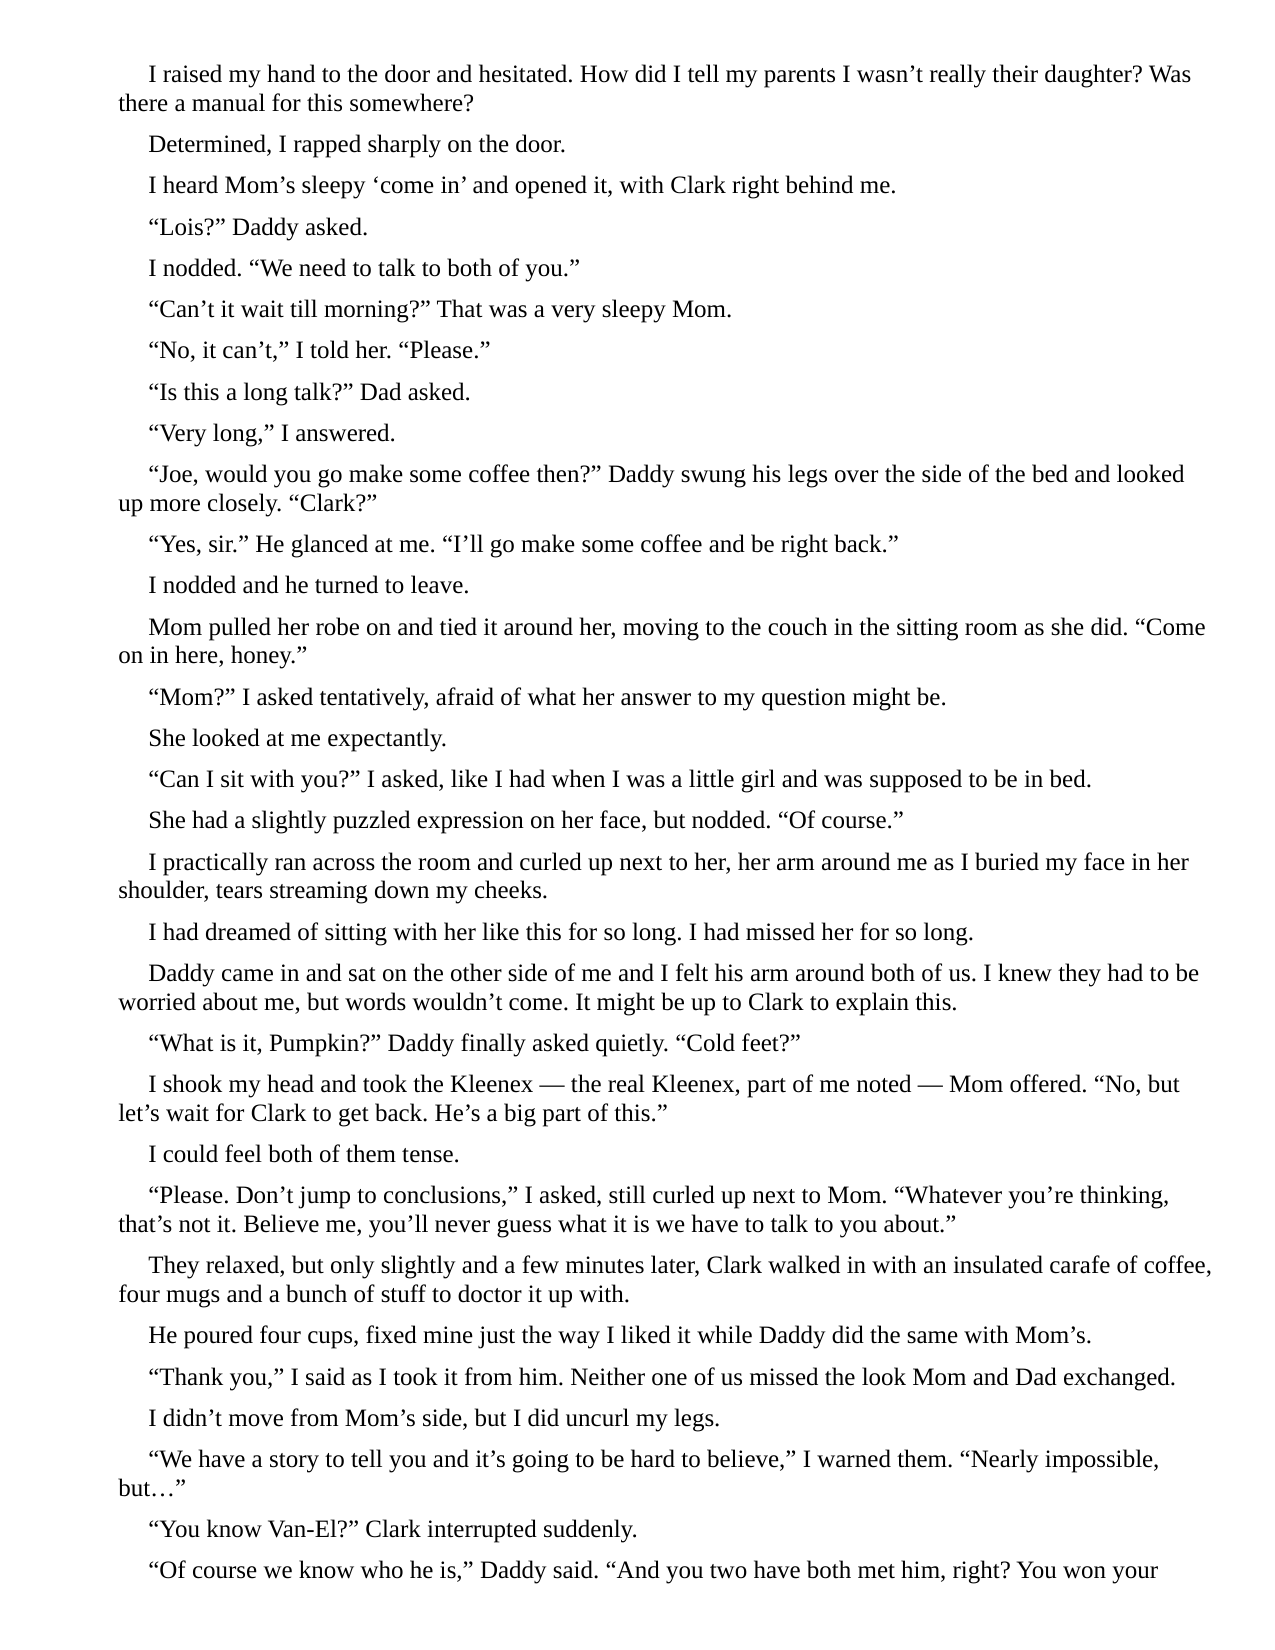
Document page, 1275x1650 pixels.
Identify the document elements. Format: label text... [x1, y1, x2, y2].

text “Is this a long talk?” Dad asked. [118, 377, 1216, 405]
text I nodded. “We need to talk to both of you.” [118, 253, 1216, 282]
text They relaxed, but only slightly and a few minutes later, Clark walked in with an insulated carafe of coffee, four mugs and a bunch of stuff to doctor it up with. [118, 1250, 1216, 1308]
text She looked at me expectantly. [118, 723, 1216, 752]
text “Lois?” Daddy asked. [118, 212, 1216, 240]
text I didn’t move from Mom’s side, but I did uncurl my legs. [118, 1403, 1216, 1432]
text I nodded and he turned to leave. [118, 570, 1216, 599]
text He poured four cups, fixed mine just the way I liked it while Daddy did the same with Mom’s. [118, 1320, 1216, 1349]
text She had a slightly puzzled expression on her face, but nodded. “Of course.” [118, 805, 1216, 834]
text “What is it, Pumpkin?” Daddy finally asked quietly. “Cold feet?” [118, 1028, 1216, 1057]
text “No, it can’t,” I told her. “Please.” [118, 335, 1216, 364]
text “Mom?” I asked tentatively, afraid of what her answer to my question might be. [118, 682, 1216, 710]
text “Yes, sir.” He glanced at me. “I’ll go make some coffee and be right back.” [118, 529, 1216, 558]
text “Very long,” I answered. [118, 418, 1216, 447]
text I raised my hand to the door and hesitated. How did I tell my parents I wasn’t really their daughter? Was there a manual for this somewhere? [118, 59, 1216, 117]
text I had dreamed of sitting with her like this for so long. I had missed her for so long. [118, 917, 1216, 945]
text “You know Van-El?” Clark interrupted suddenly. [118, 1514, 1216, 1543]
text Mom pulled her robe on and tied it around her, moving to the couch in the sitting room as she did. “Come on in here, honey.” [118, 612, 1216, 669]
text Daddy came in and sat on the other side of me and I felt his arm around both of us. I knew they had to be worried about me, but words wouldn’t come. It might be up to Clark to explain this. [118, 958, 1216, 1015]
text “We have a story to tell you and it’s going to be hard to believe,” I warned them. “Nearly impossible, but…” [118, 1444, 1216, 1502]
text “Thank you,” I said as I took it from him. Neither one of us missed the look Mom and Dad exchanged. [118, 1362, 1216, 1390]
text I heard Mom’s sleepy ‘come in’ and opened it, with Clark right behind me. [118, 170, 1216, 199]
text I could feel both of them tense. [118, 1139, 1216, 1168]
text “Can I sit with you?” I asked, like I had when I was a little girl and was supposed to be in bed. [118, 764, 1216, 793]
text “Can’t it wait till morning?” That was a very sleepy Mom. [118, 294, 1216, 323]
text “Joe, would you go make some coffee then?” Daddy swung his legs over the side of the bed and looked up more closely. “Clark?” [118, 459, 1216, 517]
text Determined, I rapped sharply on the door. [118, 129, 1216, 158]
text “Of course we know who he is,” Daddy said. “And you two have both met him, right? You won your [118, 1555, 1216, 1584]
text I practically ran across the room and curled up next to her, her arm around me as I buried my face in her shoulder, tears streaming down my cheeks. [118, 847, 1216, 904]
text “Please. Don’t jump to conclusions,” I asked, still curled up next to Mom. “Whatever you’re thinking, that’s not it. Believe me, you’ll never guess what it is we have to talk to you about.” [118, 1180, 1216, 1238]
text I shook my head and took the Kleenex — the real Kleenex, part of me noted — Mom offered. “No, but let’s wait for Clark to get back. He’s a big part of this.” [118, 1069, 1216, 1127]
